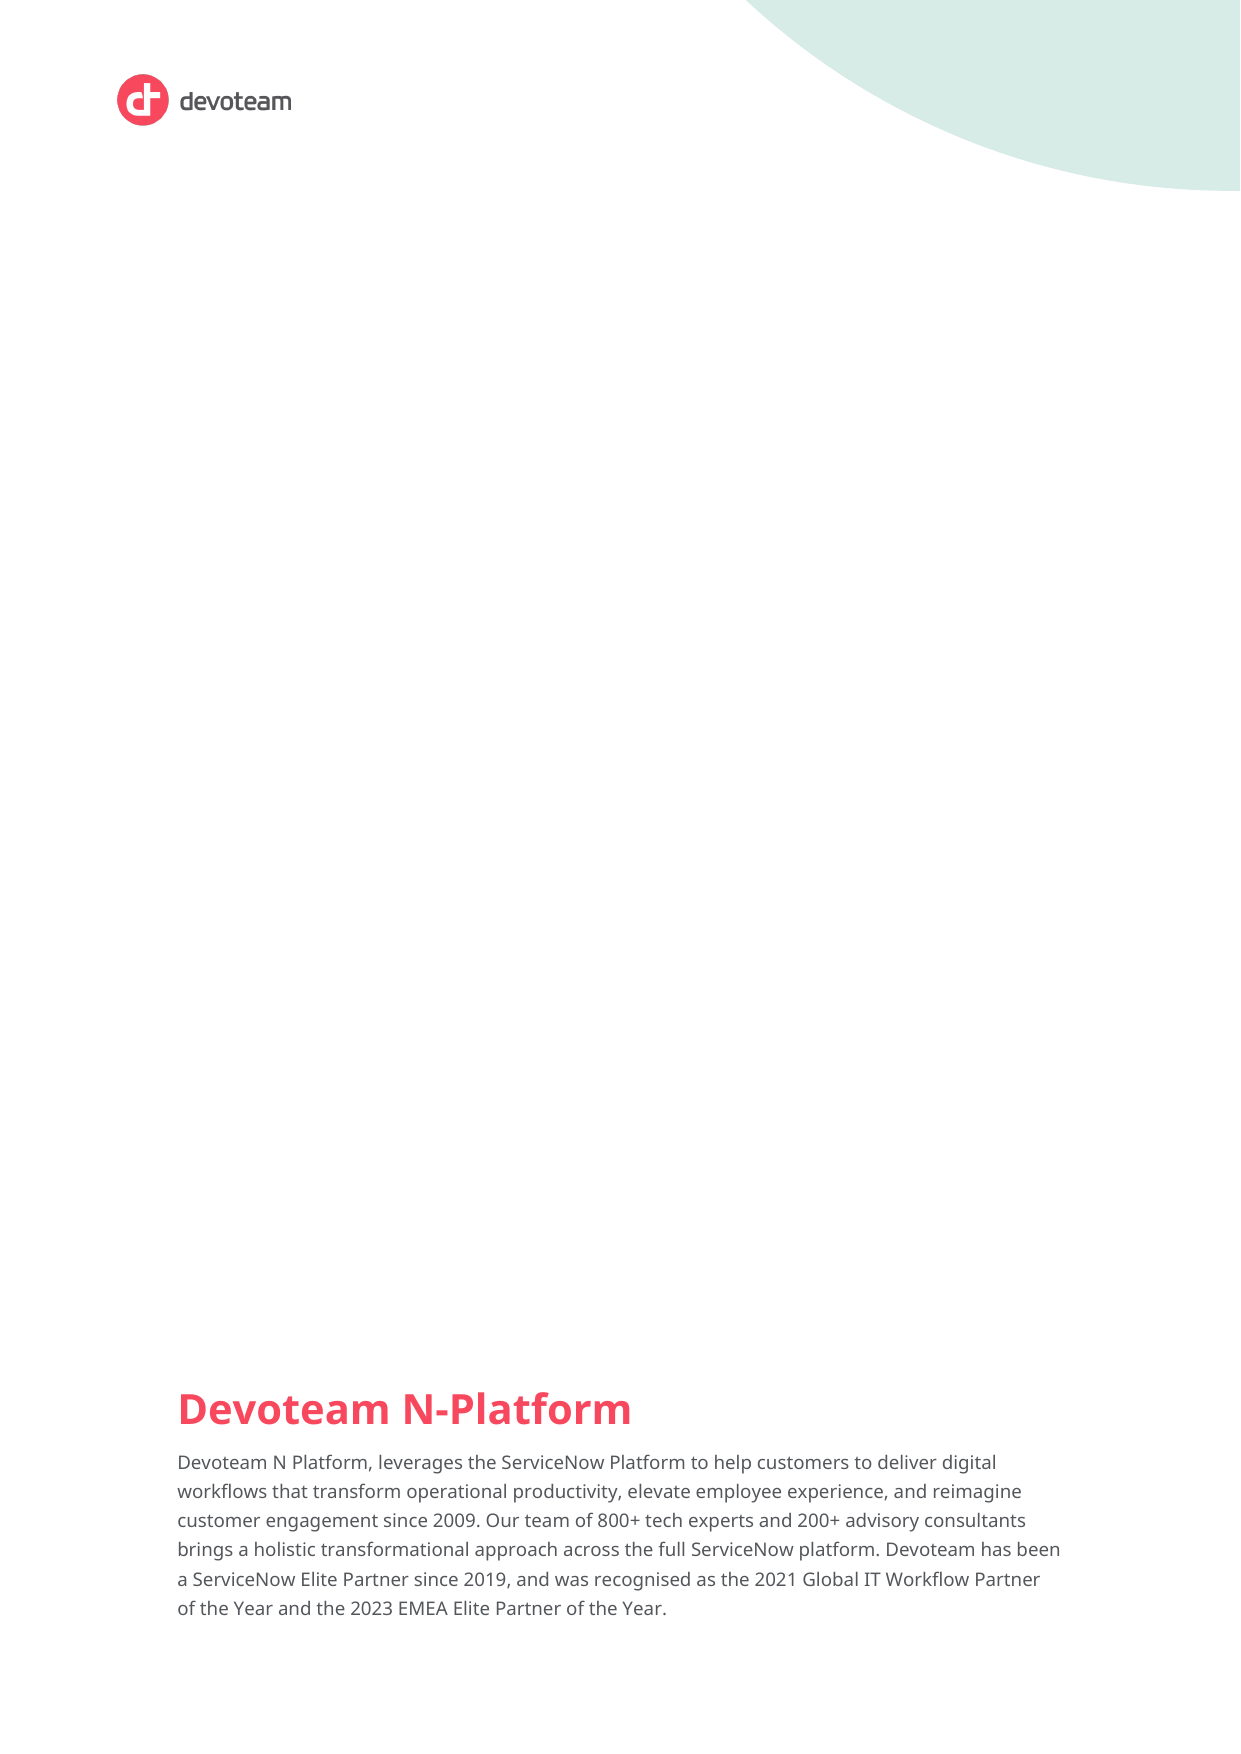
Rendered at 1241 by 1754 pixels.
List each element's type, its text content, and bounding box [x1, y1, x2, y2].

picture [99, 56, 304, 143]
text Devoteam N Platform, leverages the ServiceNow Platform to help customers to deliver digital workflows that transform operational productivity, elevate employee experience, and reimagine customer engagement since 2009. Our team of 800+ tech experts and 200+ advisory consultants brings a holistic transformational approach across the full ServiceNow platform. Devoteam has been a ServiceNow Elite Partner since 2019, and was recognised as the 2021 Global IT Workflow Partner of the Year and the 2023 EMEA Elite Partner of the Year. [177, 1449, 1063, 1621]
subtitle Devoteam N-Platform [177, 1379, 1063, 1436]
